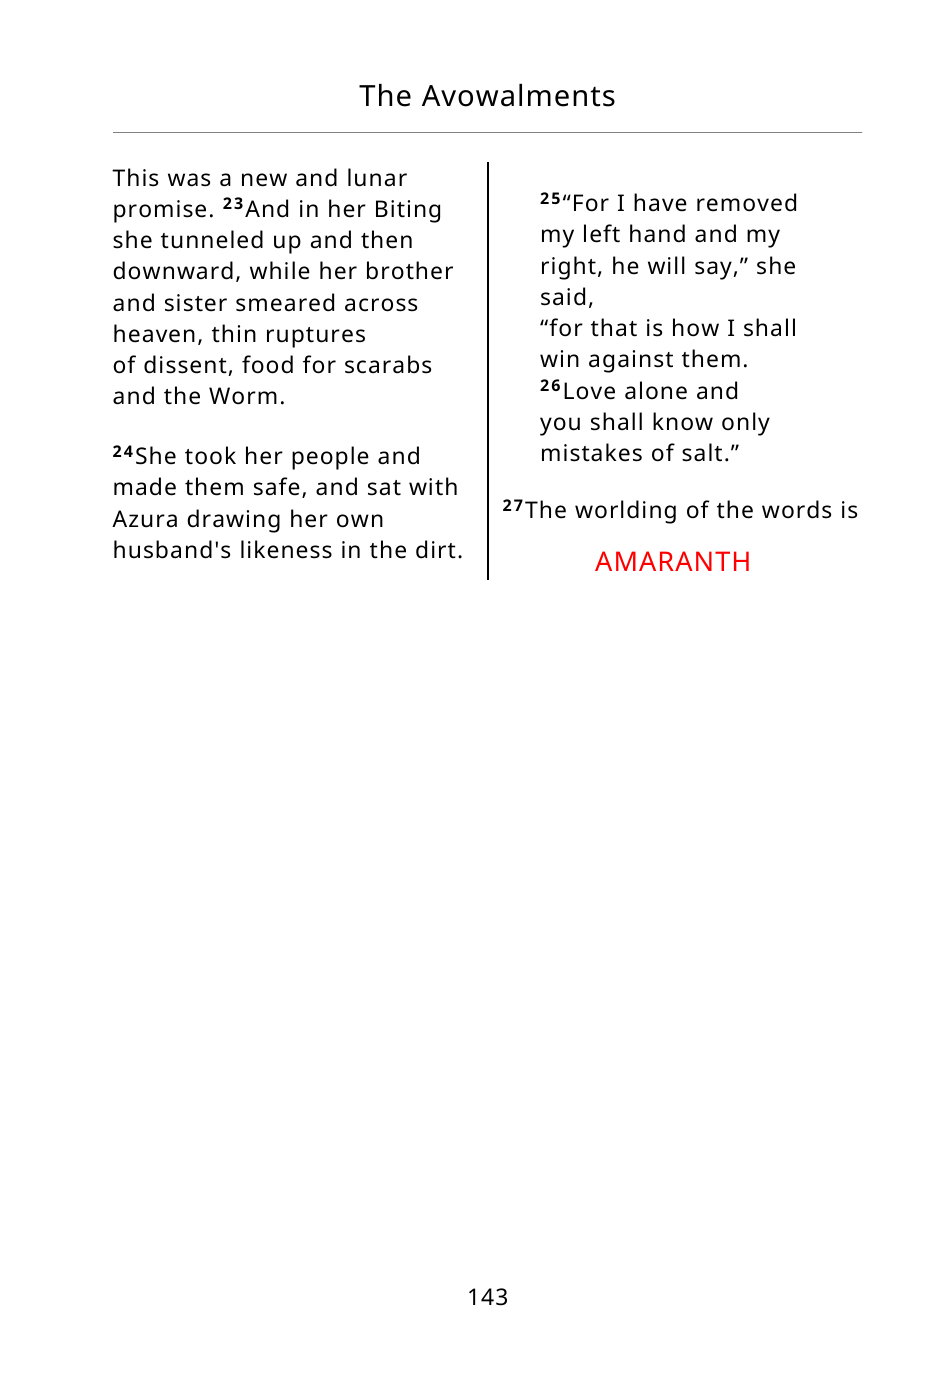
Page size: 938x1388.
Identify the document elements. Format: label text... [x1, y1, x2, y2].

text 27The worlding of the words is [502, 494, 862, 525]
text The Avowalments [112, 75, 862, 115]
text This was a new and lunar promise. 23And in her Biting she tunneled up and then downward, while her brother and sister smeared across heaven, thin ruptures of dissent, food for scarabs and the Worm. [112, 162, 472, 412]
text AMARANTH [502, 542, 844, 579]
text 24She took her people and made them safe, and sat with Azura drawing her own husband's likeness in the dirt. [112, 440, 472, 565]
text 25“For I have removed my left hand and my right, he will say,” she said, “for that is how I shall win against them. 26Love alone and you shall know only mistakes of salt.” [540, 187, 844, 468]
